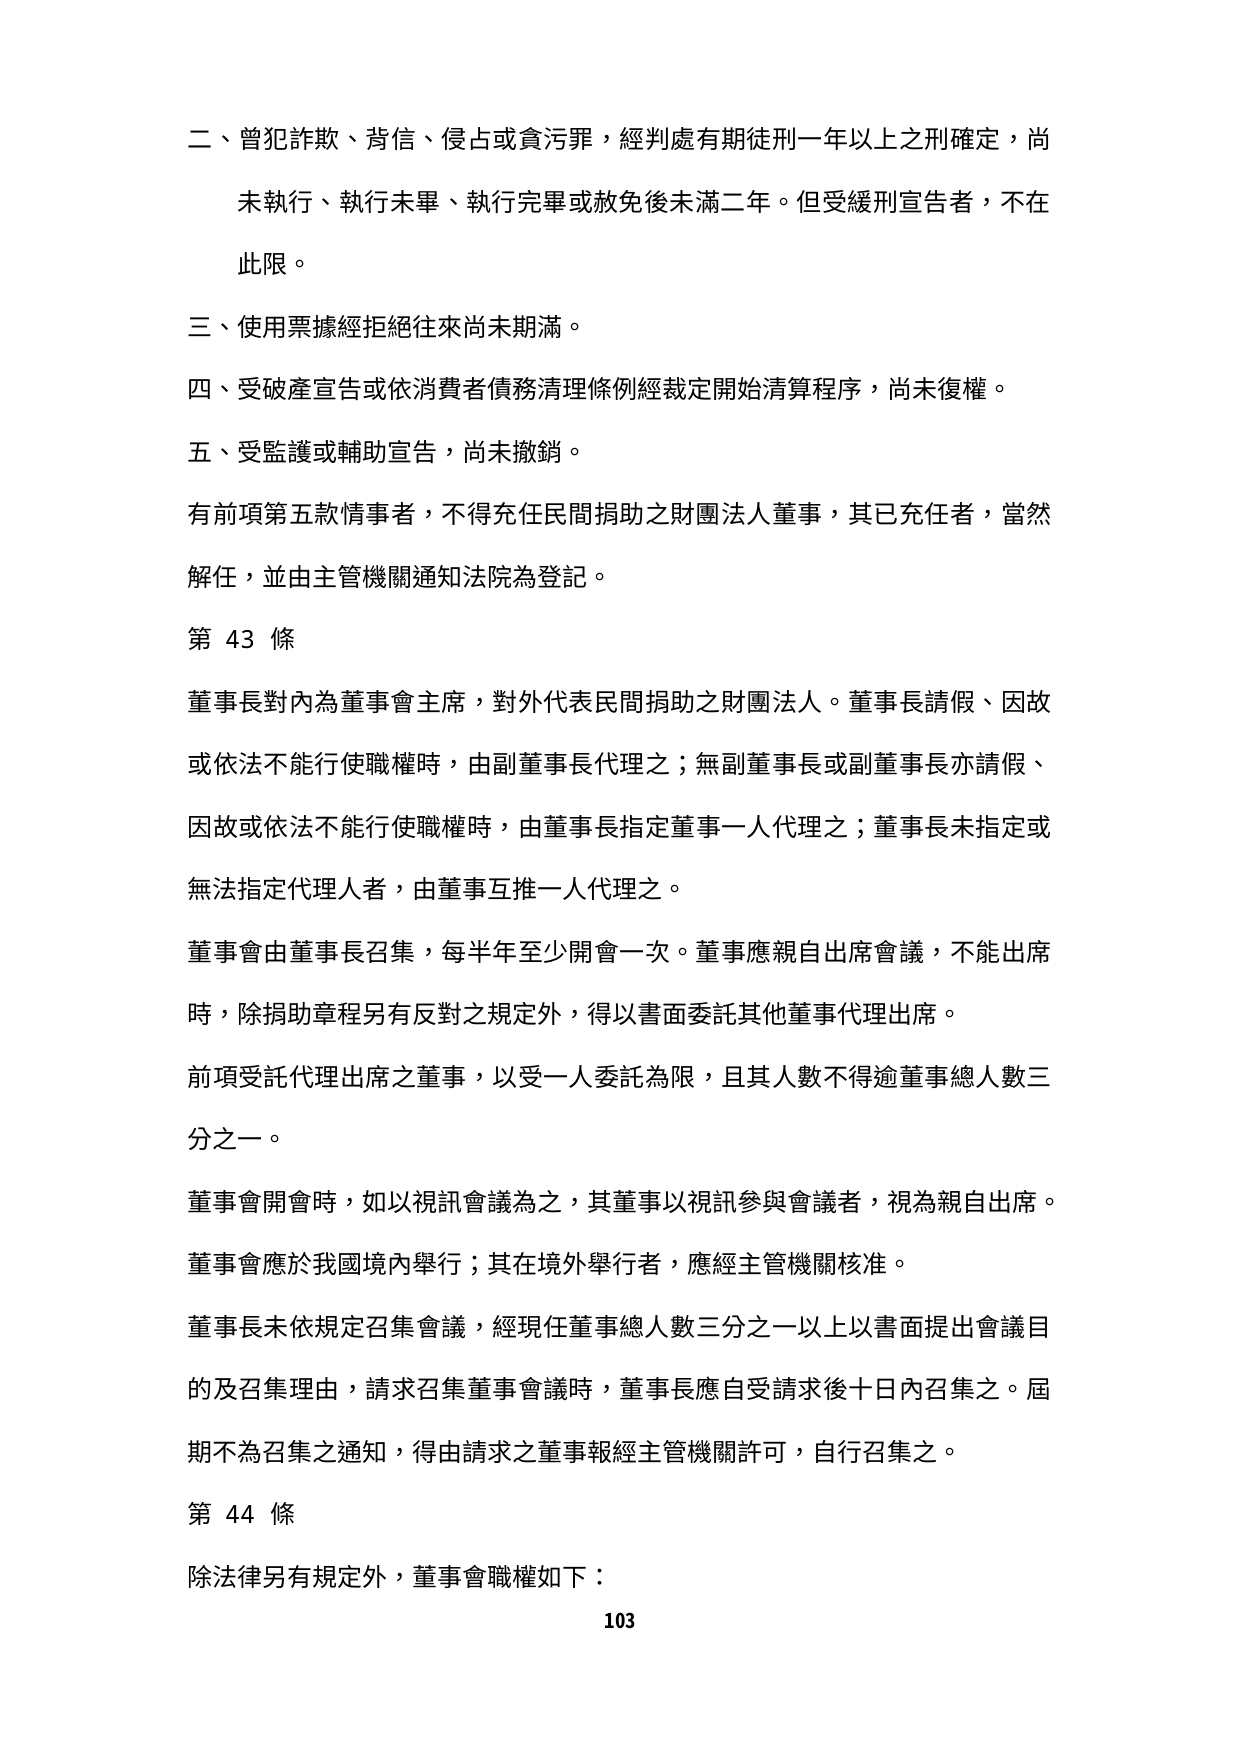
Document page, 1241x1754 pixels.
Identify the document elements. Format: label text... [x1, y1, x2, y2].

text 前項受託代理出席之董事，以受一人委託為限，且其人數不得逾董事總人數三分之一。 [187, 1034, 1053, 1159]
text 董事會應於我國境內舉行；其在境外舉行者，應經主管機關核准。 [187, 1221, 1053, 1284]
text 董事會開會時，如以視訊會議為之，其董事以視訊參與會議者，視為親自出席。 [187, 1159, 1053, 1221]
text 四、受破產宣告或依消費者債務清理條例經裁定開始清算程序，尚未復權。 [187, 346, 1053, 409]
text 三、使用票據經拒絕往來尚未期滿。 [187, 284, 1053, 346]
text 有前項第五款情事者，不得充任民間捐助之財團法人董事，其已充任者，當然解任，並由主管機關通知法院為登記。 [187, 471, 1053, 596]
text 五、受監護或輔助宣告，尚未撤銷。 [187, 409, 1053, 471]
text 董事長未依規定召集會議，經現任董事總人數三分之一以上以書面提出會議目的及召集理由，請求召集董事會議時，董事長應自受請求後十日內召集之。屆期不為召集之通知，得由請求之董事報經主管機關許可，自行召集之。 [187, 1284, 1053, 1471]
text 第 44 條 [187, 1471, 1053, 1534]
text 董事長對內為董事會主席，對外代表民間捐助之財團法人。董事長請假、因故或依法不能行使職權時，由副董事長代理之；無副董事長或副董事長亦請假、因故或依法不能行使職權時，由董事長指定董事一人代理之；董事長未指定或無法指定代理人者，由董事互推一人代理之。 [187, 659, 1053, 909]
text 二、曾犯詐欺、背信、侵占或貪污罪，經判處有期徒刑一年以上之刑確定，尚未執行、執行未畢、執行完畢或赦免後未滿二年。但受緩刑宣告者，不在此限。 [187, 96, 1053, 284]
text 董事會由董事長召集，每半年至少開會一次。董事應親自出席會議，不能出席時，除捐助章程另有反對之規定外，得以書面委託其他董事代理出席。 [187, 909, 1053, 1034]
text 除法律另有規定外，董事會職權如下： [187, 1534, 1053, 1596]
text 第 43 條 [187, 596, 1053, 659]
